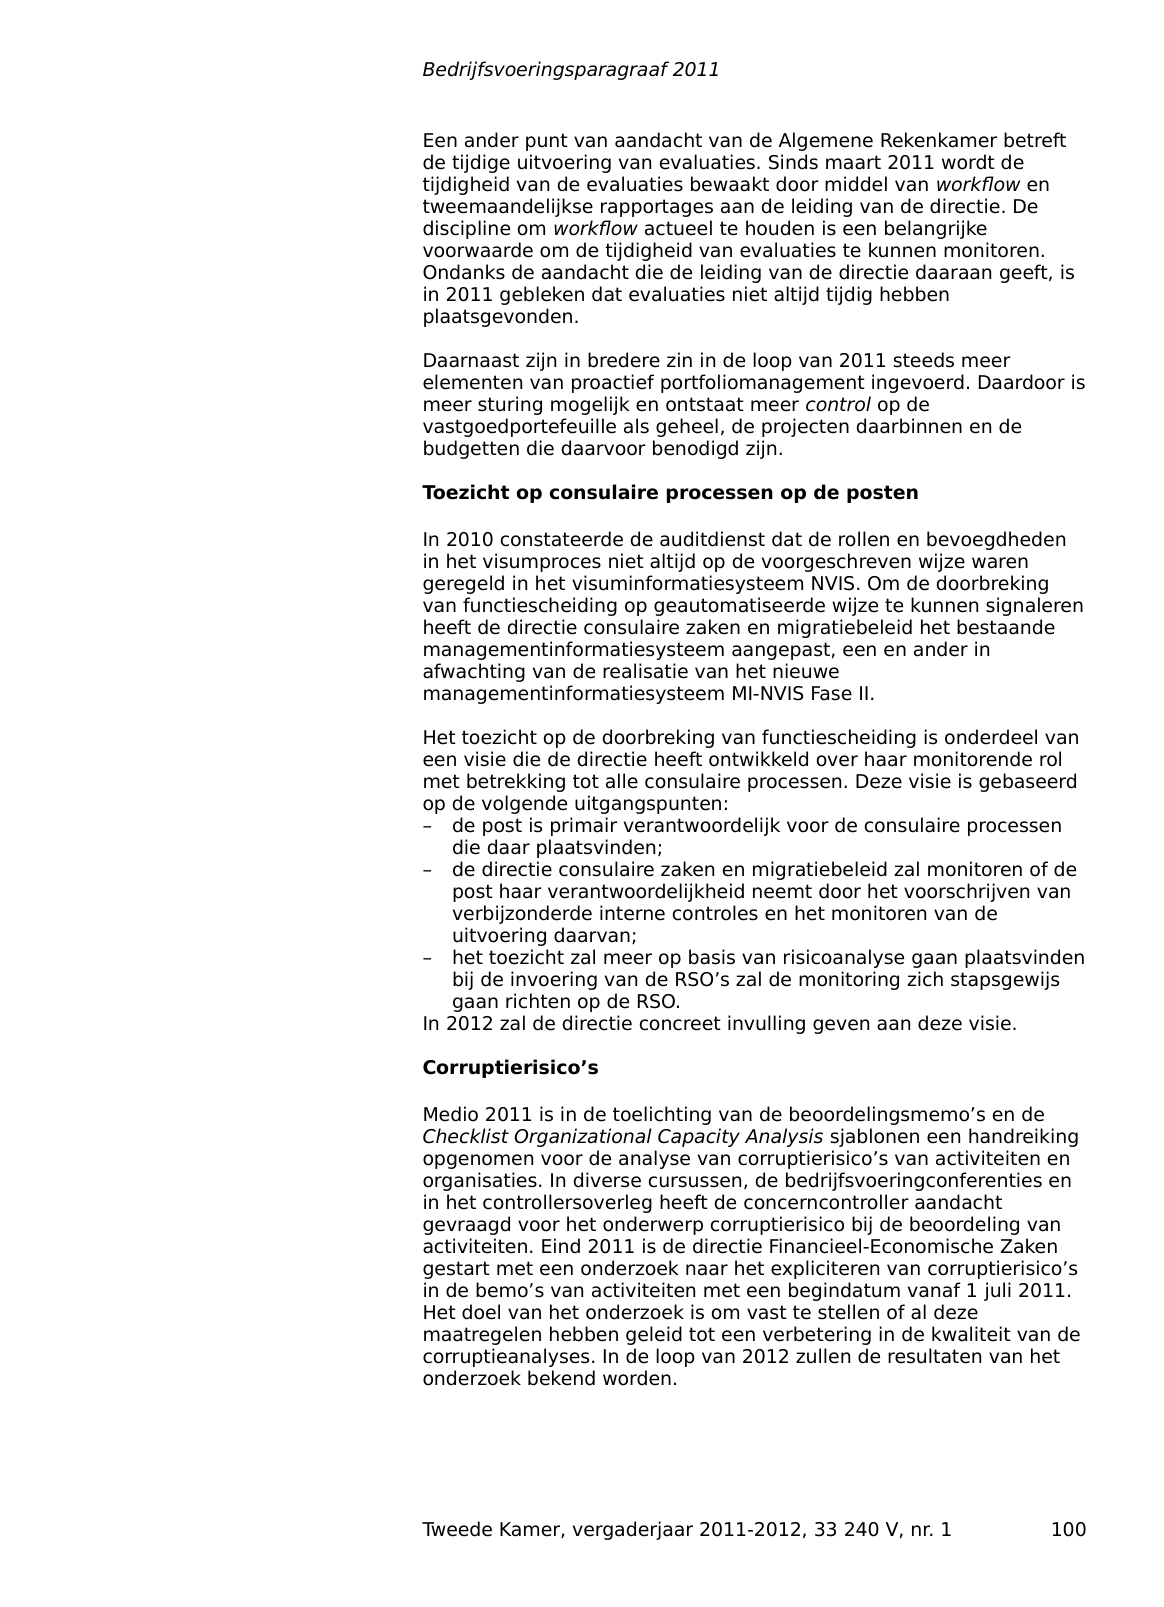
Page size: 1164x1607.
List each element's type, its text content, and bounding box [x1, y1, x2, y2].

text – de post is primair verantwoordelijk voor de consulaire processen die daar plaatsvinden; [422, 815, 1087, 859]
text Het toezicht op de doorbreking van functiescheiding is onderdeel van een visie die de directie heeft ontwikkeld over haar monitorende rol met betrekking tot alle consulaire processen. Deze visie is gebaseerd op de volgende uitgangspunten: [422, 727, 1087, 815]
text Daarnaast zijn in bredere zin in de loop van 2011 steeds meer elementen van proactief portfoliomanagement ingevoerd. Daardoor is meer sturing mogelijk en ontstaat meer control op de vastgoedportefeuille als geheel, de projecten daarbinnen en de budgetten die daarvoor benodigd zijn. [422, 350, 1087, 460]
subtitle Corruptierisico’s [422, 1057, 1087, 1079]
text In 2012 zal de directie concreet invulling geven aan deze visie. [422, 1013, 1087, 1035]
text Medio 2011 is in de toelichting van de beoordelingsmemo’s en de Checklist Organizational Capacity Analysis sjablonen een handreiking opgenomen voor de analyse van corruptierisico’s van activiteiten en organisaties. In diverse cursussen, de bedrijfsvoeringconferenties en in het controllersoverleg heeft de concerncontroller aandacht gevraagd voor het onderwerp corruptierisico bij de beoordeling van activiteiten. Eind 2011 is de directie Financieel-Economische Zaken gestart met een onderzoek naar het expliciteren van corruptierisico’s in de bemo’s van activiteiten met een begindatum vanaf 1 juli 2011. Het doel van het onderzoek is om vast te stellen of al deze maatregelen hebben geleid tot een verbetering in de kwaliteit van de corruptieanalyses. In de loop van 2012 zullen de resultaten van het onderzoek bekend worden. [422, 1104, 1087, 1389]
text – de directie consulaire zaken en migratiebeleid zal monitoren of de post haar verantwoordelijkheid neemt door het voorschrijven van verbijzonderde interne controles en het monitoren van de uitvoering daarvan; [422, 859, 1087, 947]
text – het toezicht zal meer op basis van risicoanalyse gaan plaatsvinden bij de invoering van de RSO’s zal de monitoring zich stapsgewijs gaan richten op de RSO. [422, 947, 1087, 1013]
subtitle Toezicht op consulaire processen op de posten [422, 482, 1087, 504]
text Een ander punt van aandacht van de Algemene Rekenkamer betreft de tijdige uitvoering van evaluaties. Sinds maart 2011 wordt de tijdigheid van de evaluaties bewaakt door middel van workflow en tweemaandelijkse rapportages aan de leiding van de directie. De discipline om workflow actueel te houden is een belangrijke voorwaarde om de tijdigheid van evaluaties te kunnen monitoren. Ondanks de aandacht die de leiding van de directie daaraan geeft, is in 2011 gebleken dat evaluaties niet altijd tijdig hebben plaatsgevonden. [422, 130, 1087, 328]
text In 2010 constateerde de auditdienst dat de rollen en bevoegdheden in het visumproces niet altijd op de voorgeschreven wijze waren geregeld in het visuminformatiesysteem NVIS. Om de doorbreking van functiescheiding op geautomatiseerde wijze te kunnen signaleren heeft de directie consulaire zaken en migratiebeleid het bestaande managementinformatiesysteem aangepast, een en ander in afwachting van de realisatie van het nieuwe managementinformatiesysteem MI-NVIS Fase II. [422, 529, 1087, 705]
